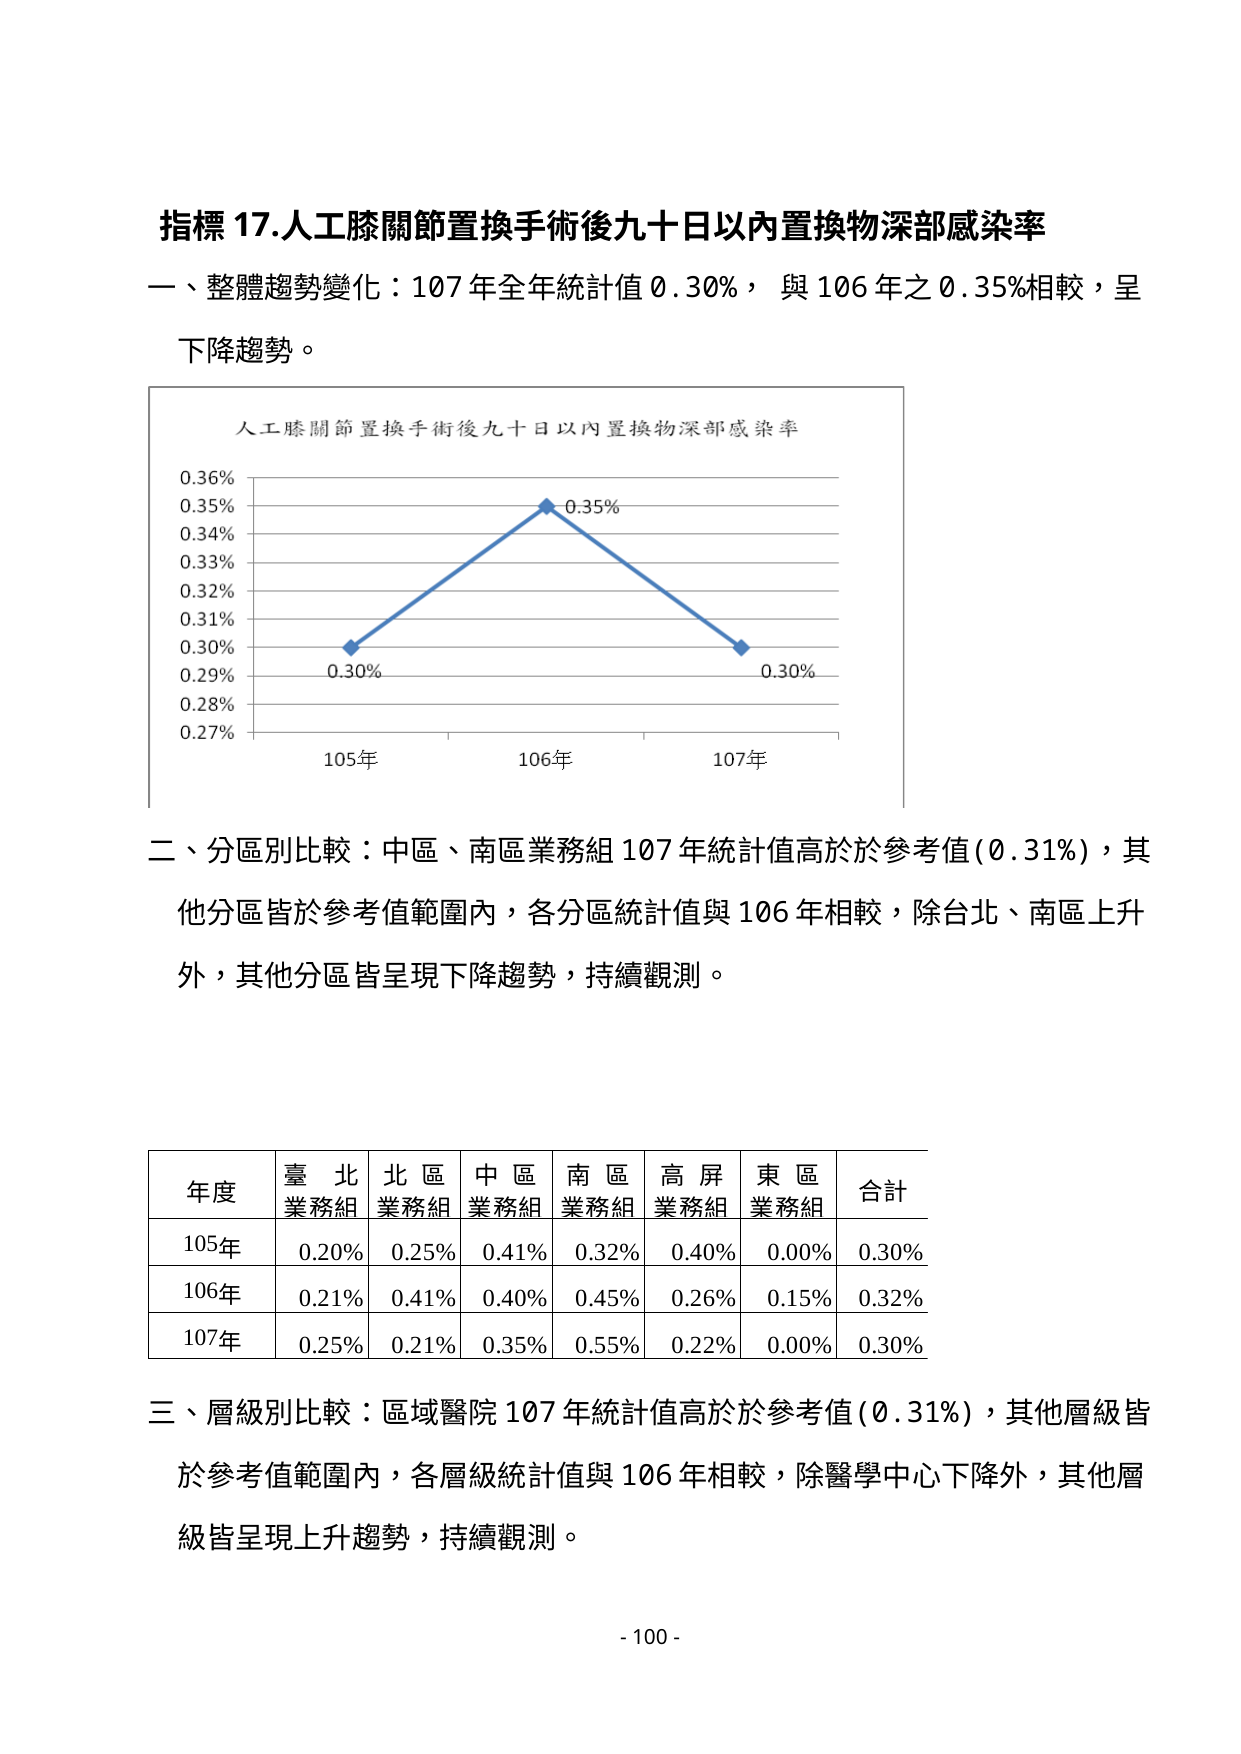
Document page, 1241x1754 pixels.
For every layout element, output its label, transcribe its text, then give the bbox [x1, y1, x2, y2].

text 一、整體趨勢變化：107年全年統計值0.30%， 與106年之0.35%相較，呈下降趨勢。 [148, 244, 1152, 369]
subtitle 指標17.人工膝關節置換手術後九十日以內置換物深部感染率 [133, 182, 1158, 244]
text 二、分區別比較：中區、南區業務組107年統計值高於於參考值(0.31%)，其他分區皆於參考值範圍內，各分區統計值與106年相較，除台北、南區上升外，其他分區皆呈現下降趨勢，持續觀測。 [148, 807, 1152, 994]
text 三、層級別比較：區域醫院107年統計值高於於參考值(0.31%)，其他層級皆於參考值範圍內，各層級統計值與106年相較，除醫學中心下降外，其他層級皆呈現上升趨勢，持續觀測。 [148, 1369, 1152, 1557]
